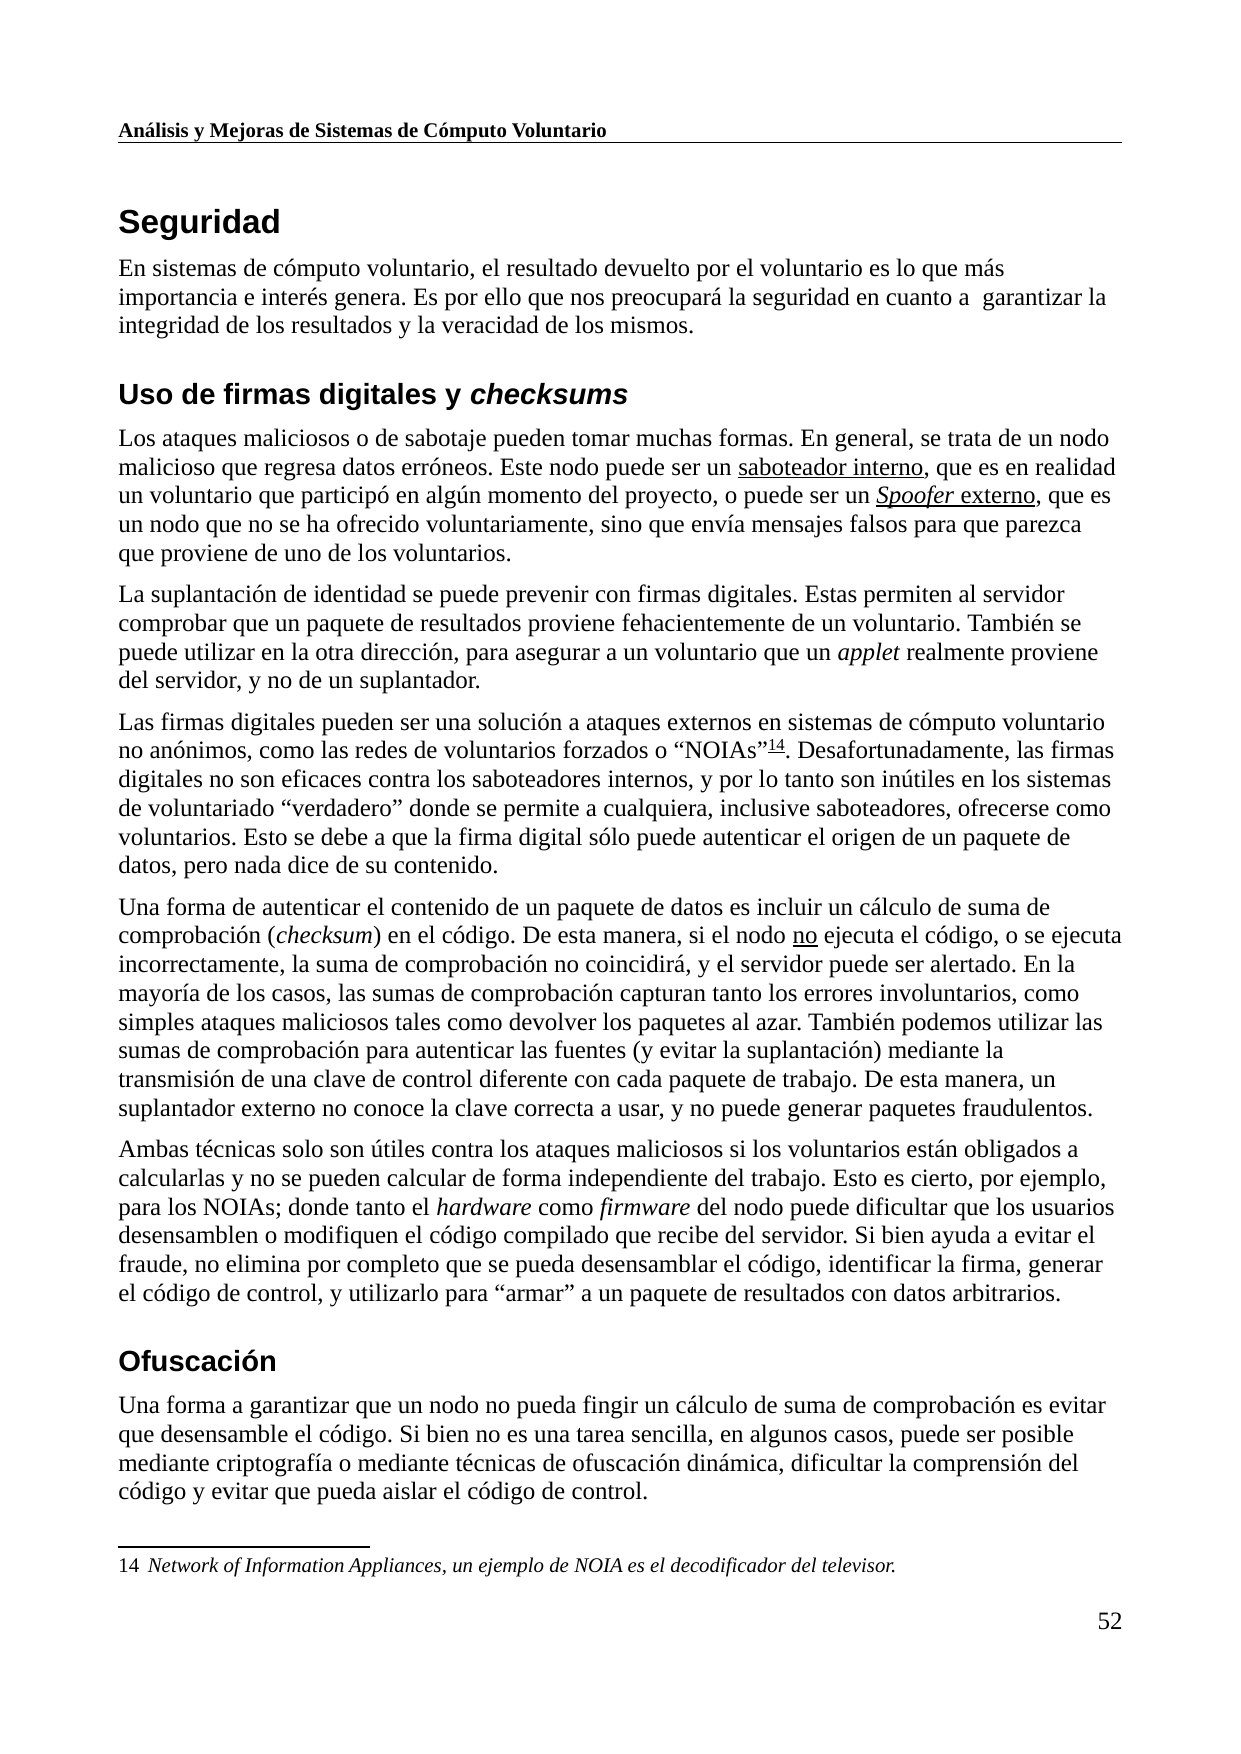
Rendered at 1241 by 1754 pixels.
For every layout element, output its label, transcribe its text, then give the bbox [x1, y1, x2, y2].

text Los ataques maliciosos o de sabotaje pueden tomar muchas formas. En general, se trata de un nodo malicioso que regresa datos erróneos. Este nodo puede ser un saboteador interno, que es en realidad un voluntario que participó en algún momento del proyecto, o puede ser un Spoofer externo, que es un nodo que no se ha ofrecido voluntariamente, sino que envía mensajes falsos para que parezca que proviene de uno de los voluntarios. [118, 423, 1122, 567]
text Una forma de autenticar el contenido de un paquete de datos es incluir un cálculo de suma de comprobación (checksum) en el código. De esta manera, si el nodo no ejecuta el código, o se ejecuta incorrectamente, la suma de comprobación no coincidirá, y el servidor puede ser alertado. En la mayoría de los casos, las sumas de comprobación capturan tanto los errores involuntarios, como simples ataques maliciosos tales como devolver los paquetes al azar. También podemos utilizar las sumas de comprobación para autenticar las fuentes (y evitar la suplantación) mediante la transmisión de una clave de control diferente con cada paquete de trabajo. De esta manera, un suplantador externo no conoce la clave correcta a usar, y no puede generar paquetes fraudulentos. [118, 892, 1122, 1122]
text Las firmas digitales pueden ser una solución a ataques externos en sistemas de cómputo voluntario no anónimos, como las redes de voluntarios forzados o “NOIAs”. Desafortunadamente, las firmas digitales no son eficaces contra los saboteadores internos, y por lo tanto son inútiles en los sistemas de voluntariado “verdadero” donde se permite a cualquiera, inclusive saboteadores, ofrecerse como voluntarios. Esto se debe a que la firma digital sólo puede autenticar el origen de un paquete de datos, pero nada dice de su contenido. [118, 707, 1122, 879]
subtitle Seguridad [118, 202, 1122, 241]
text La suplantación de identidad se puede prevenir con firmas digitales. Estas permiten al servidor comprobar que un paquete de resultados proviene fehacientemente de un voluntario. También se puede utilizar en la otra dirección, para asegurar a un voluntario que un applet realmente proviene del servidor, y no de un suplantador. [118, 579, 1122, 694]
text Ambas técnicas solo son útiles contra los ataques maliciosos si los voluntarios están obligados a calcularlas y no se pueden calcular de forma independiente del trabajo. Esto es cierto, por ejemplo, para los NOIAs; donde tanto el hardware como firmware del nodo puede dificultar que los usuarios desensamblen o modifiquen el código compilado que recibe del servidor. Si bien ayuda a evitar el fraude, no elimina por completo que se pueda desensamblar el código, identificar la firma, generar el código de control, y utilizarlo para “armar” a un paquete de resultados con datos arbitrarios. [118, 1134, 1122, 1307]
text Una forma a garantizar que un nodo no pueda fingir un cálculo de suma de comprobación es evitar que desensamble el código. Si bien no es una tarea sencilla, en algunos casos, puede ser posible mediante criptografía o mediante técnicas de ofuscación dinámica, dificultar la comprensión del código y evitar que pueda aislar el código de control. [118, 1390, 1122, 1505]
subtitle Ofuscación [118, 1344, 1122, 1378]
subtitle Uso de firmas digitales y checksums [118, 377, 1122, 410]
text En sistemas de cómputo voluntario, el resultado devuelto por el voluntario es lo que más importancia e interés genera. Es por ello que nos preocupará la seguridad en cuanto a garantizar la integridad de los resultados y la veracidad de los mismos. [118, 253, 1122, 339]
text Network of Information Appliances, un ejemplo de NOIA es el decodificador del televisor. [118, 1553, 1122, 1577]
